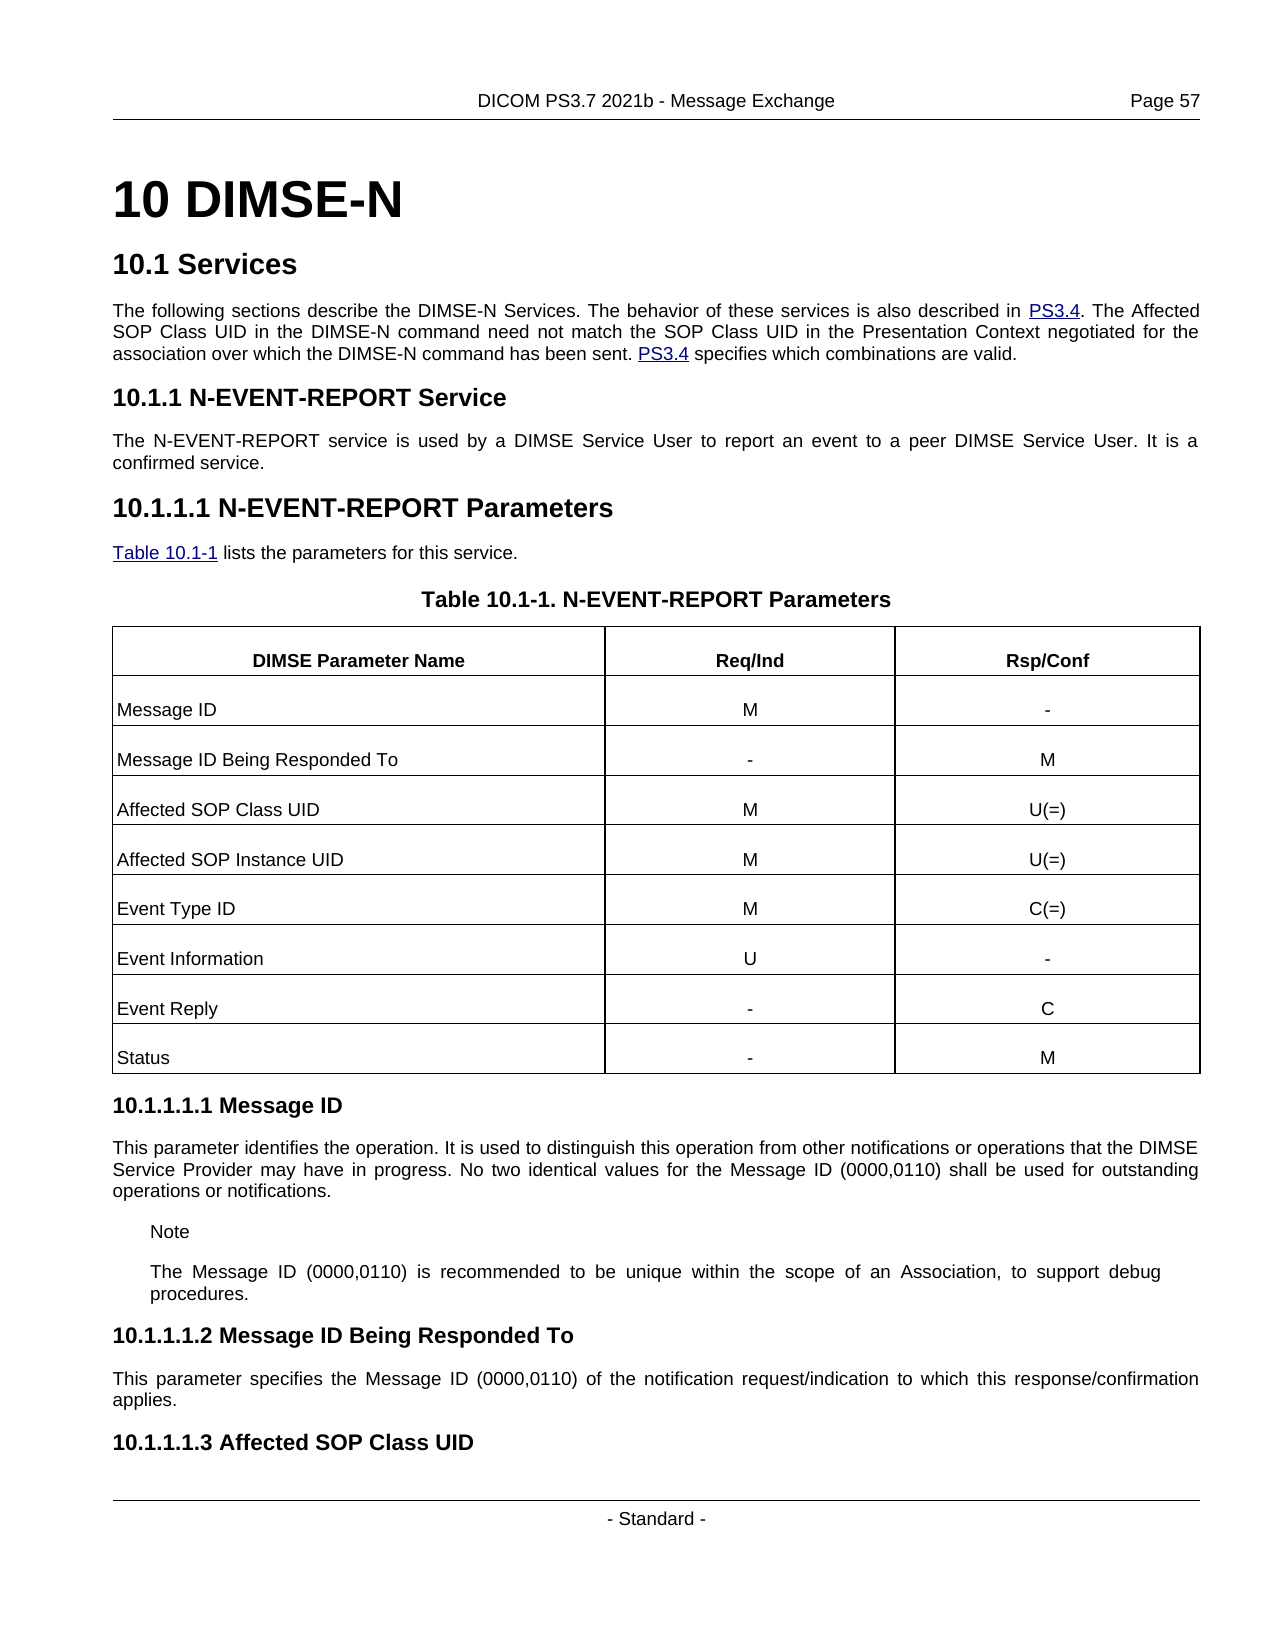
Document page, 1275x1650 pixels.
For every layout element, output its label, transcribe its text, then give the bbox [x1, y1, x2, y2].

table_cell C [896, 975, 1199, 1023]
table_cell U(=) [896, 776, 1199, 824]
text Note [150, 1221, 1162, 1242]
table_cell M [606, 875, 894, 924]
table_header Rsp/Conf [896, 627, 1199, 675]
table_cell Event Reply [113, 975, 604, 1023]
table_cell U [606, 925, 894, 973]
table_cell M [606, 676, 894, 725]
table_cell - [896, 925, 1199, 973]
text The N-EVENT-REPORT service is used by a DIMSE Service User to report an event to a peer DIMSE Service User. It is a confirmed service. [112, 430, 1200, 473]
table_cell Message ID [113, 676, 604, 725]
table_cell - [606, 1024, 894, 1073]
table_header DIMSE Parameter Name [113, 627, 604, 675]
table_cell - [896, 676, 1199, 725]
table_cell M [606, 776, 894, 824]
table_cell C(=) [896, 875, 1199, 924]
table_cell Event Type ID [113, 875, 604, 924]
text 10.1.1 N-EVENT-REPORT Service [112, 383, 1200, 412]
table_cell M [606, 825, 894, 874]
text Table 10.1-1. N-EVENT-REPORT Parameters [112, 586, 1200, 612]
table_cell Event Information [113, 925, 604, 973]
table_cell Message ID Being Responded To [113, 726, 604, 775]
text This parameter identifies the operation. It is used to distinguish this operation from other notifications or operations that the DIMSE Service Provider may have in progress. No two identical values for the Message ID (0000,0110) shall be used for outstanding operations or notifications. [112, 1137, 1200, 1202]
table_cell - [606, 726, 894, 775]
table_cell M [896, 1024, 1199, 1073]
text 10.1.1.1.3 Affected SOP Class UID [112, 1429, 1200, 1455]
table_header Req/Ind [606, 627, 894, 675]
text Table 10.1-1 lists the parameters for this service. [112, 542, 1200, 564]
text 10.1.1.1 N-EVENT-REPORT Parameters [112, 492, 1200, 523]
text 10 DIMSE-N [112, 169, 1200, 228]
table_cell M [896, 726, 1199, 775]
table_cell Status [113, 1024, 604, 1073]
table_cell U(=) [896, 825, 1199, 874]
text 10.1.1.1.1 Message ID [112, 1093, 1200, 1118]
table_cell Affected SOP Instance UID [113, 825, 604, 874]
table_cell - [606, 975, 894, 1023]
text This parameter specifies the Message ID (0000,0110) of the notification request/indication to which this response/confirmation applies. [112, 1367, 1200, 1411]
text The following sections describe the DIMSE-N Services. The behavior of these services is also described in PS3.4. The Affected SOP Class UID in the DIMSE-N command need not match the SOP Class UID in the Presentation Context negotiated for the association over which the DIMSE-N command has been sent. PS3.4 specifies which combinations are valid. [112, 299, 1200, 364]
text The Message ID (0000,0110) is recommended to be unique within the scope of an Association, to support debug procedures. [150, 1261, 1162, 1304]
text 10.1 Services [112, 247, 1200, 281]
text 10.1.1.1.2 Message ID Being Responded To [112, 1323, 1200, 1349]
table_cell Affected SOP Class UID [113, 776, 604, 824]
